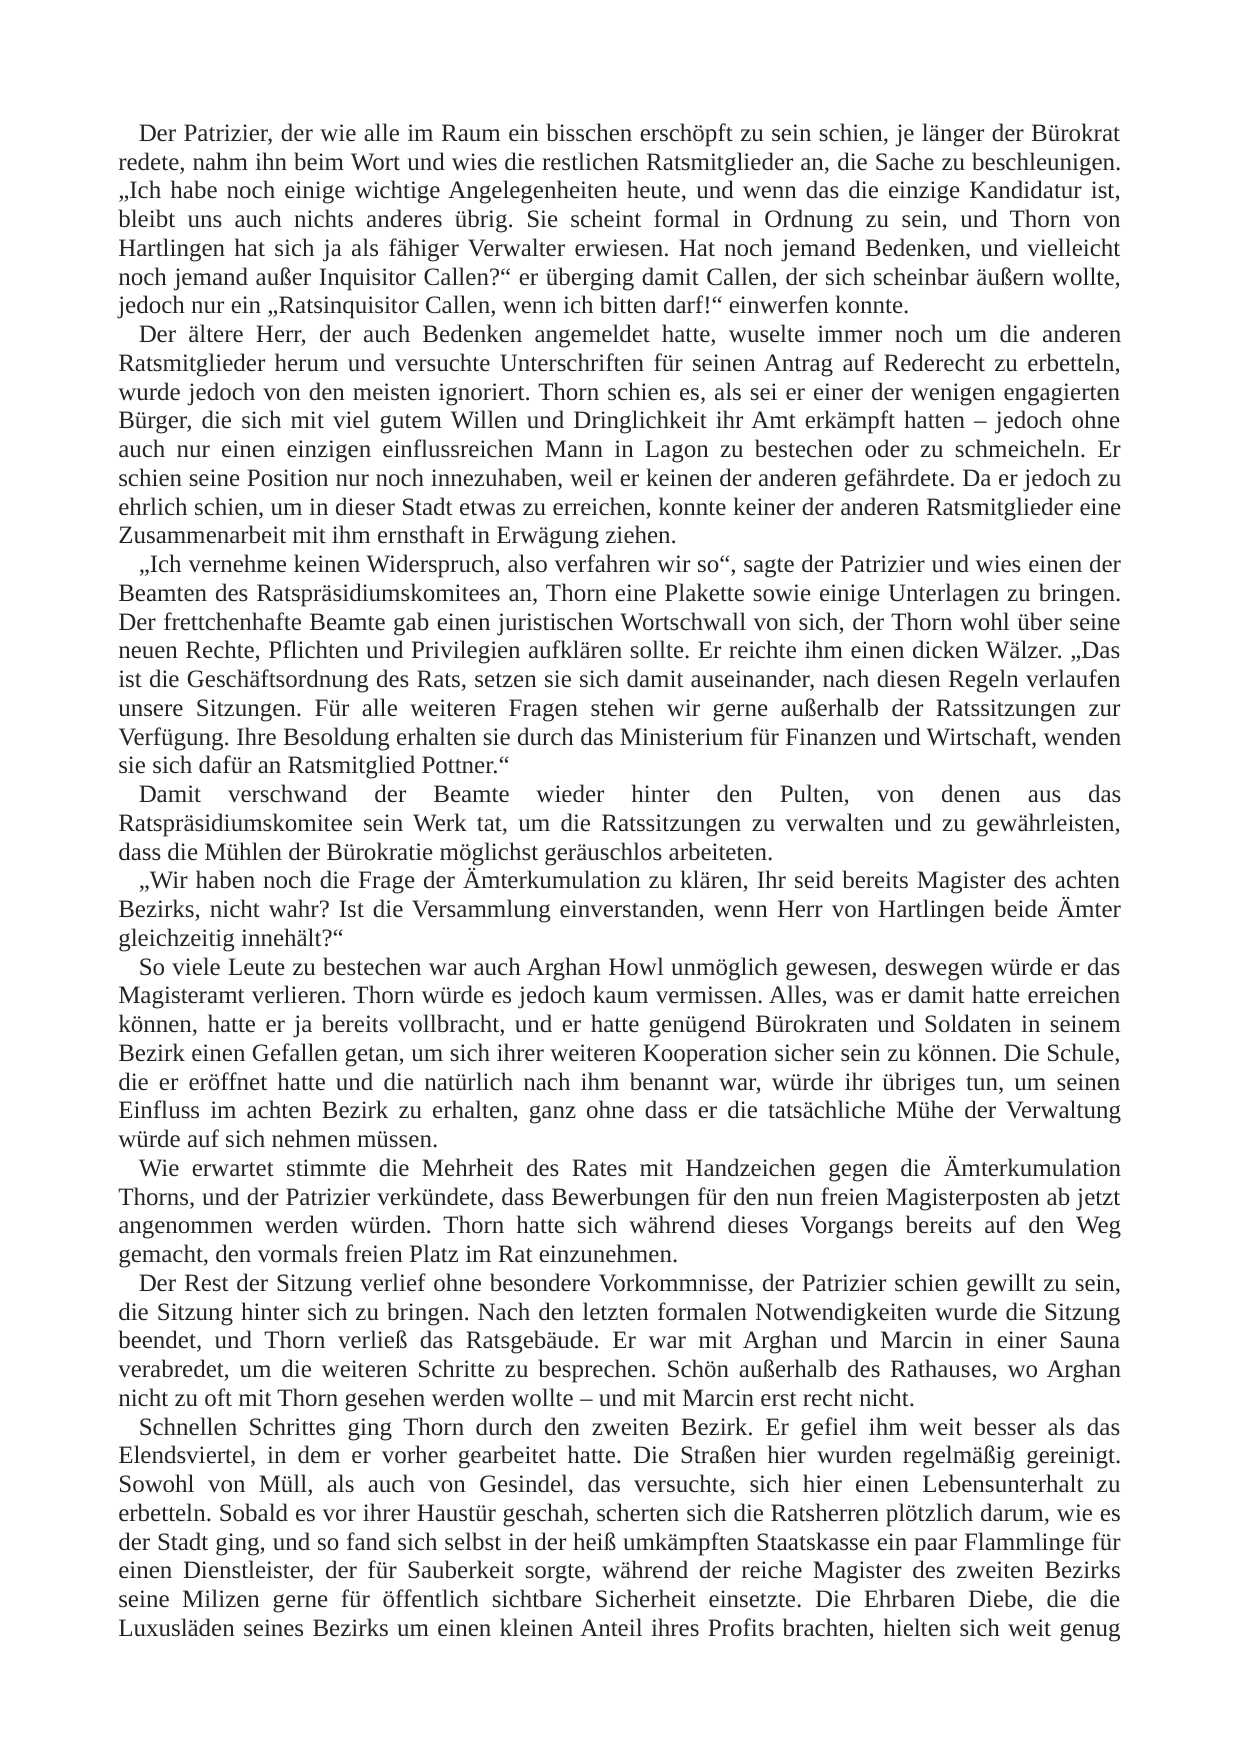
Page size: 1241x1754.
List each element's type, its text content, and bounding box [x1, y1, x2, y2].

text Der Patrizier, der wie alle im Raum ein bisschen erschöpft zu sein schien, je länger der Bürokrat redete, nahm ihn beim Wort und wies die restlichen Ratsmitglieder an, die Sache zu beschleunigen. „Ich habe noch einige wichtige Angelegenheiten heute, und wenn das die einzige Kandidatur ist, bleibt uns auch nichts anderes übrig. Sie scheint formal in Ordnung zu sein, und Thorn von Hartlingen hat sich ja als fähiger Verwalter erwiesen. Hat noch jemand Bedenken, und vielleicht noch jemand außer Inquisitor Callen?“ er überging damit Callen, der sich scheinbar äußern wollte, jedoch nur ein „Ratsinquisitor Callen, wenn ich bitten darf!“ einwerfen konnte. [118, 118, 1122, 319]
text So viele Leute zu bestechen war auch Arghan Howl unmöglich gewesen, deswegen würde er das Magisteramt verlieren. Thorn würde es jedoch kaum vermissen. Alles, was er damit hatte erreichen können, hatte er ja bereits vollbracht, und er hatte genügend Bürokraten und Soldaten in seinem Bezirk einen Gefallen getan, um sich ihrer weiteren Kooperation sicher sein zu können. Die Schule, die er eröffnet hatte und die natürlich nach ihm benannt war, würde ihr übriges tun, um seinen Einfluss im achten Bezirk zu erhalten, ganz ohne dass er die tatsächliche Mühe der Verwaltung würde auf sich nehmen müssen. [118, 952, 1122, 1153]
text Damit verschwand der Beamte wieder hinter den Pulten, von denen aus das Ratspräsidiumskomitee sein Werk tat, um die Ratssitzungen zu verwalten und zu gewährleisten, dass die Mühlen der Bürokratie möglichst geräuschlos arbeiteten. [118, 779, 1122, 866]
text Der Rest der Sitzung verlief ohne besondere Vorkommnisse, der Patrizier schien gewillt zu sein, die Sitzung hinter sich zu bringen. Nach den letzten formalen Notwendigkeiten wurde die Sitzung beendet, und Thorn verließ das Ratsgebäude. Er war mit Arghan und Marcin in einer Sauna verabredet, um die weiteren Schritte zu besprechen. Schön außerhalb des Rathauses, wo Arghan nicht zu oft mit Thorn gesehen werden wollte – und mit Marcin erst recht nicht. [118, 1268, 1122, 1412]
text „Wir haben noch die Frage der Ämterkumulation zu klären, Ihr seid bereits Magister des achten Bezirks, nicht wahr? Ist die Versammlung einverstanden, wenn Herr von Hartlingen beide Ämter gleichzeitig innehält?“ [118, 866, 1122, 952]
text Der ältere Herr, der auch Bedenken angemeldet hatte, wuselte immer noch um die anderen Ratsmitglieder herum und versuchte Unterschriften für seinen Antrag auf Rederecht zu erbetteln, wurde jedoch von den meisten ignoriert. Thorn schien es, als sei er einer der wenigen engagierten Bürger, die sich mit viel gutem Willen und Dringlichkeit ihr Amt erkämpft hatten – jedoch ohne auch nur einen einzigen einflussreichen Mann in Lagon zu bestechen oder zu schmeicheln. Er schien seine Position nur noch innezuhaben, weil er keinen der anderen gefährdete. Da er jedoch zu ehrlich schien, um in dieser Stadt etwas zu erreichen, konnte keiner der anderen Ratsmitglieder eine Zusammenarbeit mit ihm ernsthaft in Erwägung ziehen. [118, 319, 1122, 549]
text „Ich vernehme keinen Widerspruch, also verfahren wir so“, sagte der Patrizier und wies einen der Beamten des Ratspräsidiumskomitees an, Thorn eine Plakette sowie einige Unterlagen zu bringen. Der frettchenhafte Beamte gab einen juristischen Wortschwall von sich, der Thorn wohl über seine neuen Rechte, Pflichten und Privilegien aufklären sollte. Er reichte ihm einen dicken Wälzer. „Das ist die Geschäftsordnung des Rats, setzen sie sich damit auseinander, nach diesen Regeln verlaufen unsere Sitzungen. Für alle weiteren Fragen stehen wir gerne außerhalb der Ratssitzungen zur Verfügung. Ihre Besoldung erhalten sie durch das Ministerium für Finanzen und Wirtschaft, wenden sie sich dafür an Ratsmitglied Pottner.“ [118, 549, 1122, 779]
text Wie erwartet stimmte die Mehrheit des Rates mit Handzeichen gegen die Ämterkumulation Thorns, und der Patrizier verkündete, dass Bewerbungen für den nun freien Magisterposten ab jetzt angenommen werden würden. Thorn hatte sich während dieses Vorgangs bereits auf den Weg gemacht, den vormals freien Platz im Rat einzunehmen. [118, 1153, 1122, 1268]
text Schnellen Schrittes ging Thorn durch den zweiten Bezirk. Er gefiel ihm weit besser als das Elendsviertel, in dem er vorher gearbeitet hatte. Die Straßen hier wurden regelmäßig gereinigt. Sowohl von Müll, als auch von Gesindel, das versuchte, sich hier einen Lebensunterhalt zu erbetteln. Sobald es vor ihrer Haustür geschah, scherten sich die Ratsherren plötzlich darum, wie es der Stadt ging, und so fand sich selbst in der heiß umkämpften Staatskasse ein paar Flammlinge für einen Dienstleister, der für Sauberkeit sorgte, während der reiche Magister des zweiten Bezirks seine Milizen gerne für öffentlich sichtbare Sicherheit einsetzte. Die Ehrbaren Diebe, die die Luxusläden seines Bezirks um einen kleinen Anteil ihres Profits brachten, hielten sich weit genug [118, 1412, 1122, 1642]
